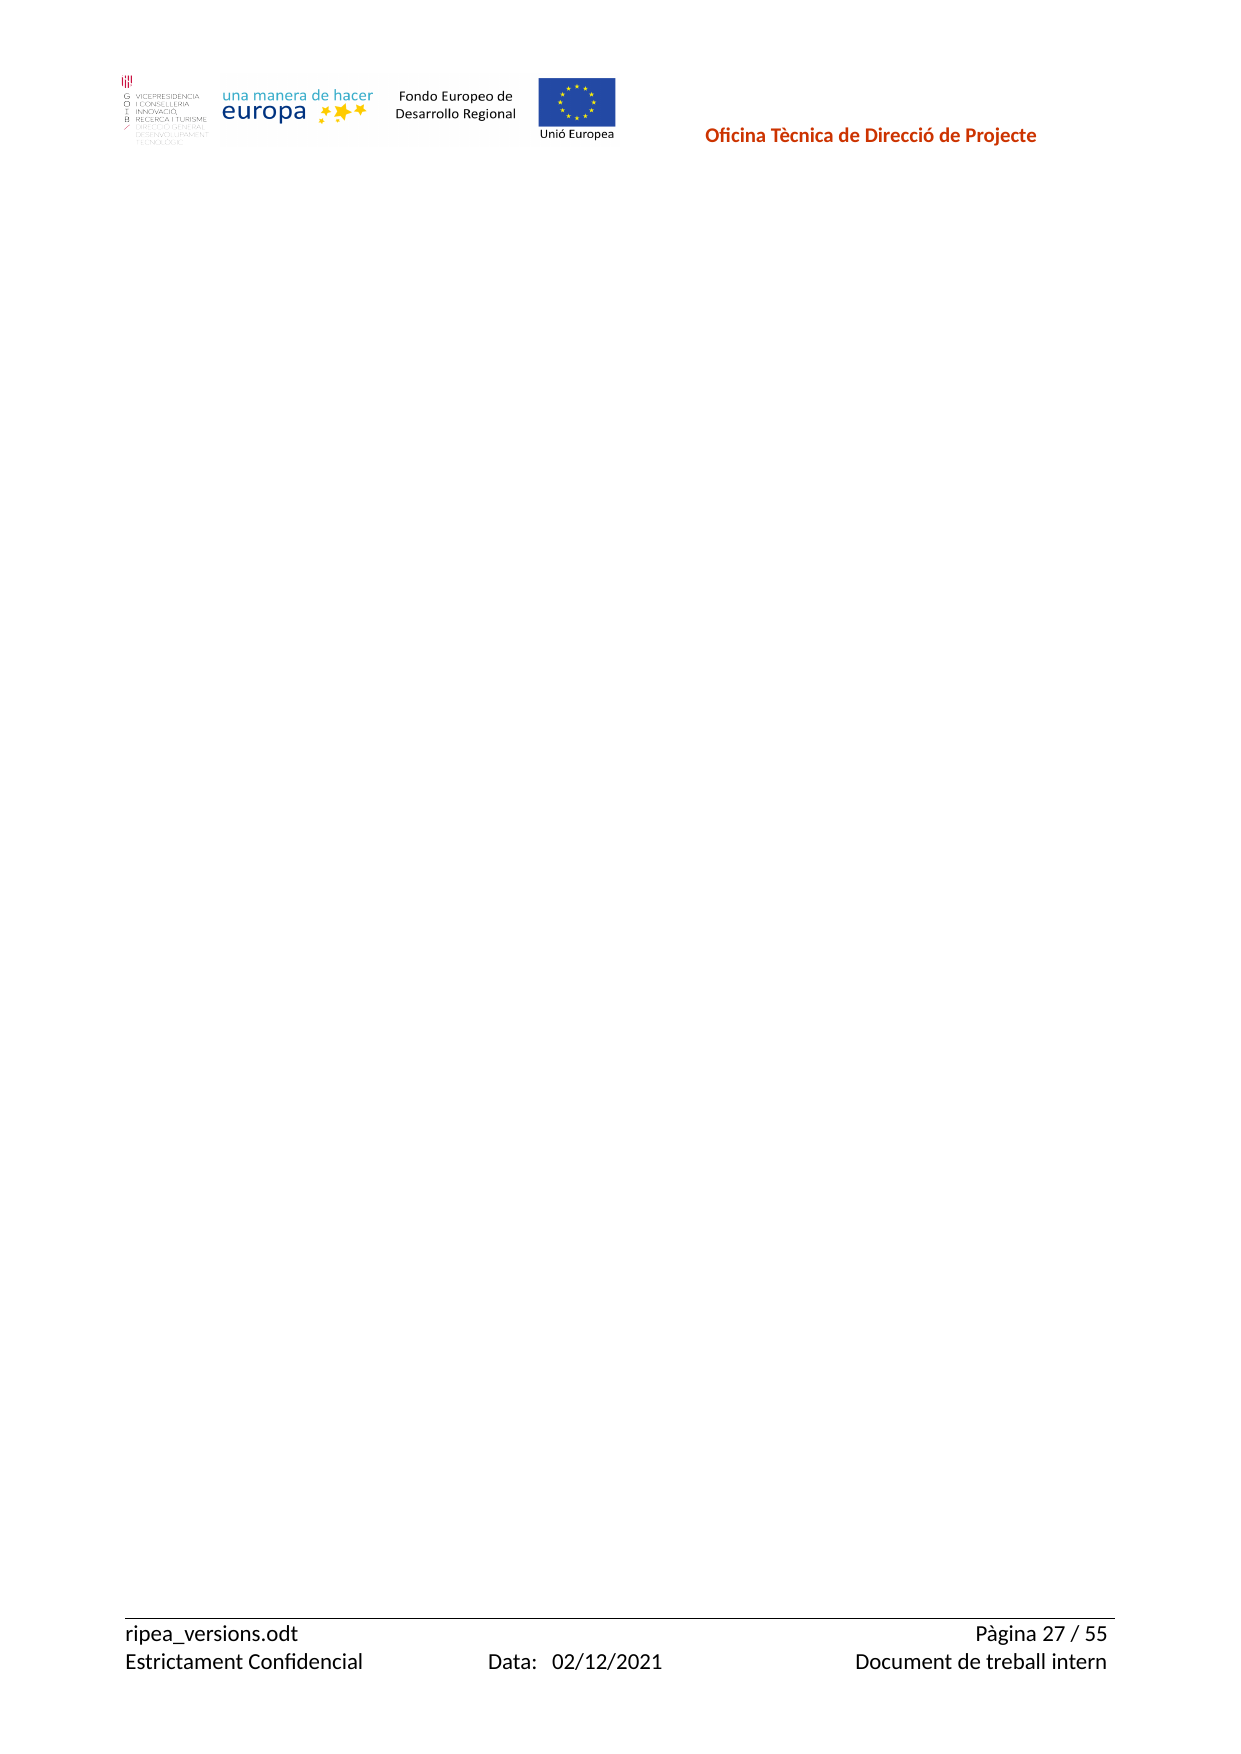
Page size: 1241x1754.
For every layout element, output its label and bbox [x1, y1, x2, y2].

picture [219, 73, 621, 147]
picture [118, 73, 213, 147]
